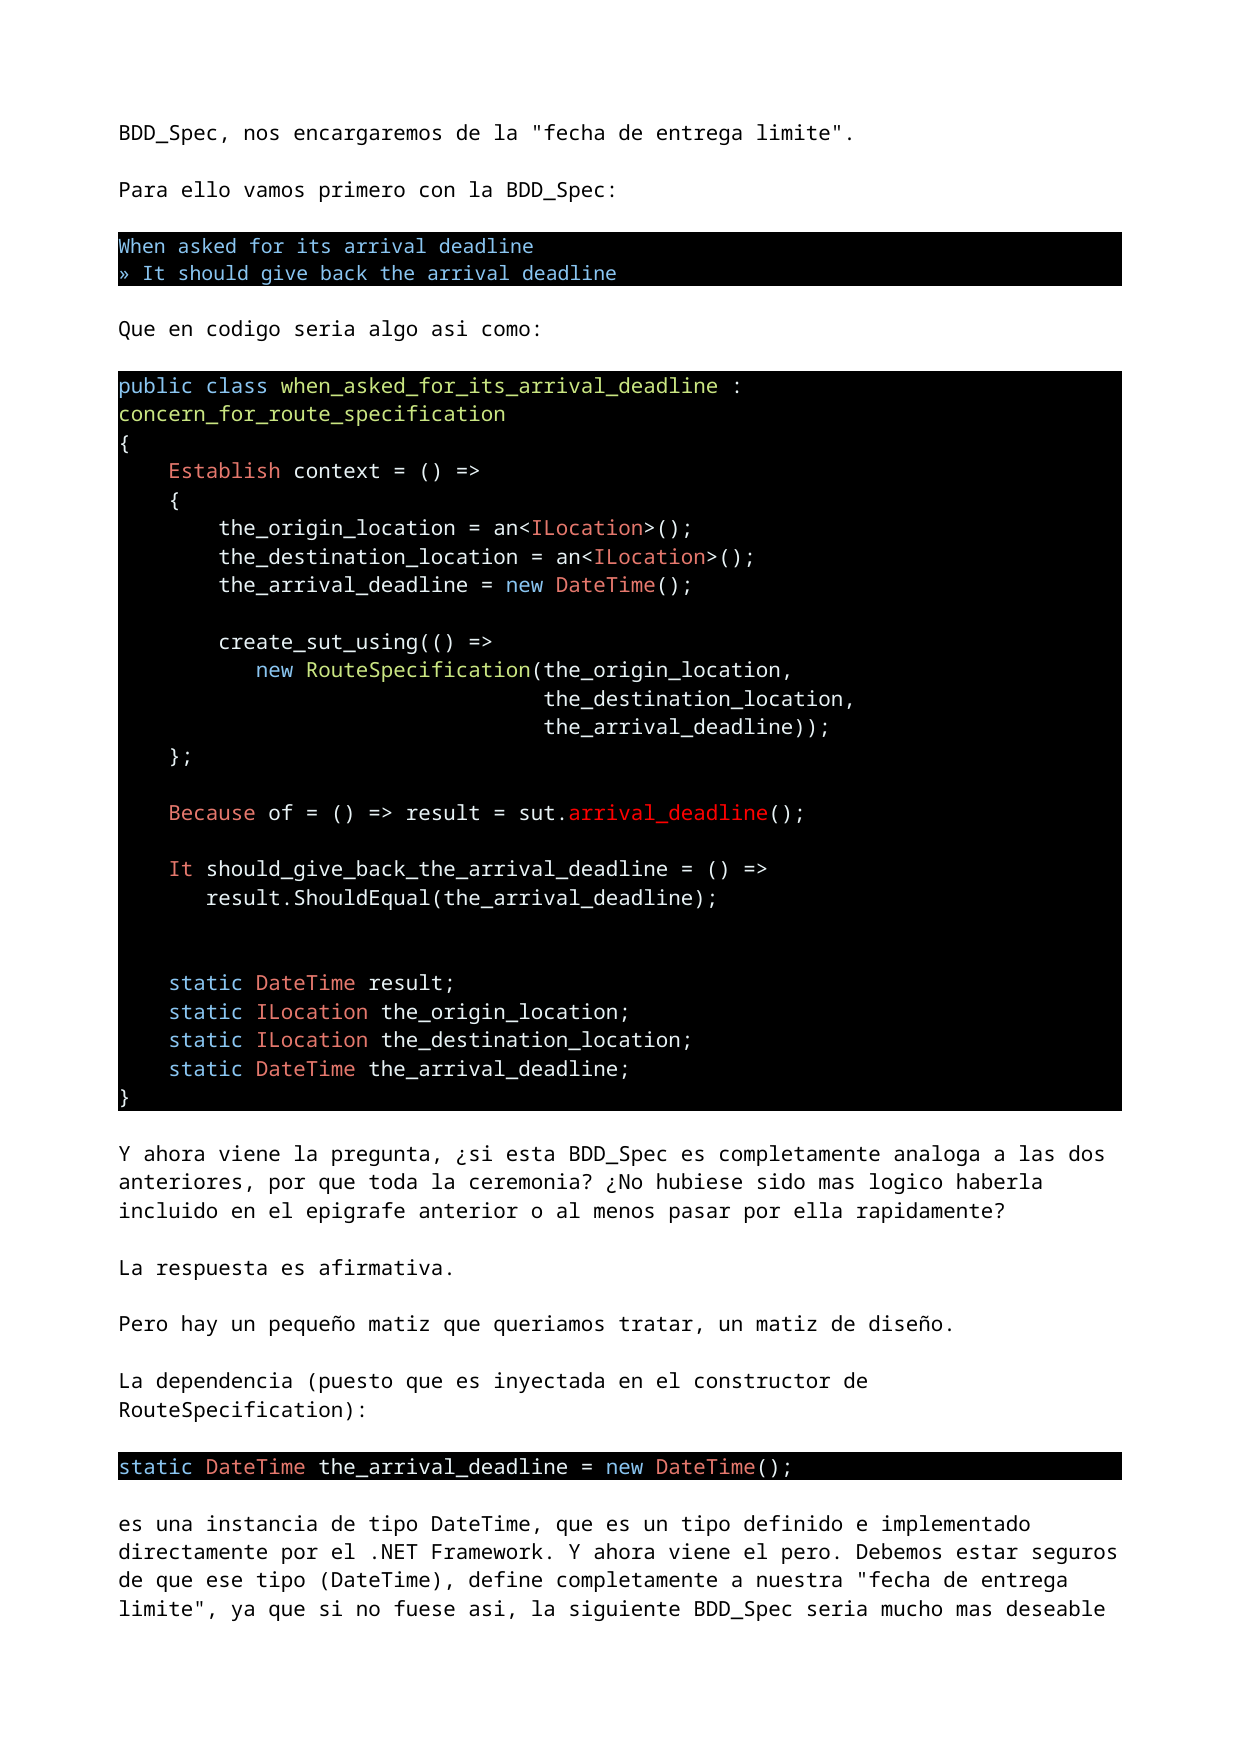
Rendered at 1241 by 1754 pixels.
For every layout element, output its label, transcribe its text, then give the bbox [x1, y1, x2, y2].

text } [118, 1082, 1122, 1111]
text the_arrival_deadline = new DateTime(); [118, 570, 1122, 599]
text the_arrival_deadline)); [118, 712, 1122, 741]
text Pero hay un pequeño matiz que queriamos tratar, un matiz de diseño. [118, 1309, 1122, 1338]
text public class when_asked_for_its_arrival_deadline : concern_for_route_specification [118, 371, 1122, 428]
text { [118, 485, 1122, 513]
text Y ahora viene la pregunta, ¿si esta BDD_Spec es completamente analoga a las dos anteriores, por que toda la ceremonia? ¿No hubiese sido mas logico haberla incluido en el epigrafe anterior o al menos pasar por ella rapidamente? [118, 1139, 1122, 1224]
text static DateTime the_arrival_deadline; [118, 1054, 1122, 1082]
text create_sut_using(() => [118, 627, 1122, 656]
text result.ShouldEqual(the_arrival_deadline); [118, 883, 1122, 911]
text » It should give back the arrival deadline [118, 259, 1122, 286]
text es una instancia de tipo DateTime, que es un tipo definido e implementado directamente por el .NET Framework. Y ahora viene el pero. Debemos estar seguros de que ese tipo (DateTime), define completamente a nuestra "fecha de entrega limite", ya que si no fuese asi, la siguiente BDD_Spec seria mucho mas deseable [118, 1509, 1122, 1622]
text static DateTime the_arrival_deadline = new DateTime(); [118, 1452, 1122, 1480]
text static DateTime result; [118, 968, 1122, 997]
text When asked for its arrival deadline [118, 232, 1122, 259]
text Que en codigo seria algo asi como: [118, 314, 1122, 343]
text It should_give_back_the_arrival_deadline = () => [118, 854, 1122, 883]
text the_origin_location = an<ILocation>(); [118, 513, 1122, 542]
text Para ello vamos primero con la BDD_Spec: [118, 175, 1122, 203]
text { [118, 428, 1122, 456]
text the_destination_location, [118, 684, 1122, 712]
text Establish context = () => [118, 456, 1122, 485]
text }; [118, 741, 1122, 769]
text the_destination_location = an<ILocation>(); [118, 542, 1122, 570]
text BDD_Spec, nos encargaremos de la "fecha de entrega limite". [118, 118, 1122, 147]
text static ILocation the_destination_location; [118, 1025, 1122, 1054]
text new RouteSpecification(the_origin_location, [118, 656, 1122, 684]
text static ILocation the_origin_location; [118, 997, 1122, 1025]
text La dependencia (puesto que es inyectada en el constructor de RouteSpecification): [118, 1366, 1122, 1423]
text Because of = () => result = sut.arrival_deadline(); [118, 798, 1122, 826]
text La respuesta es afirmativa. [118, 1253, 1122, 1281]
